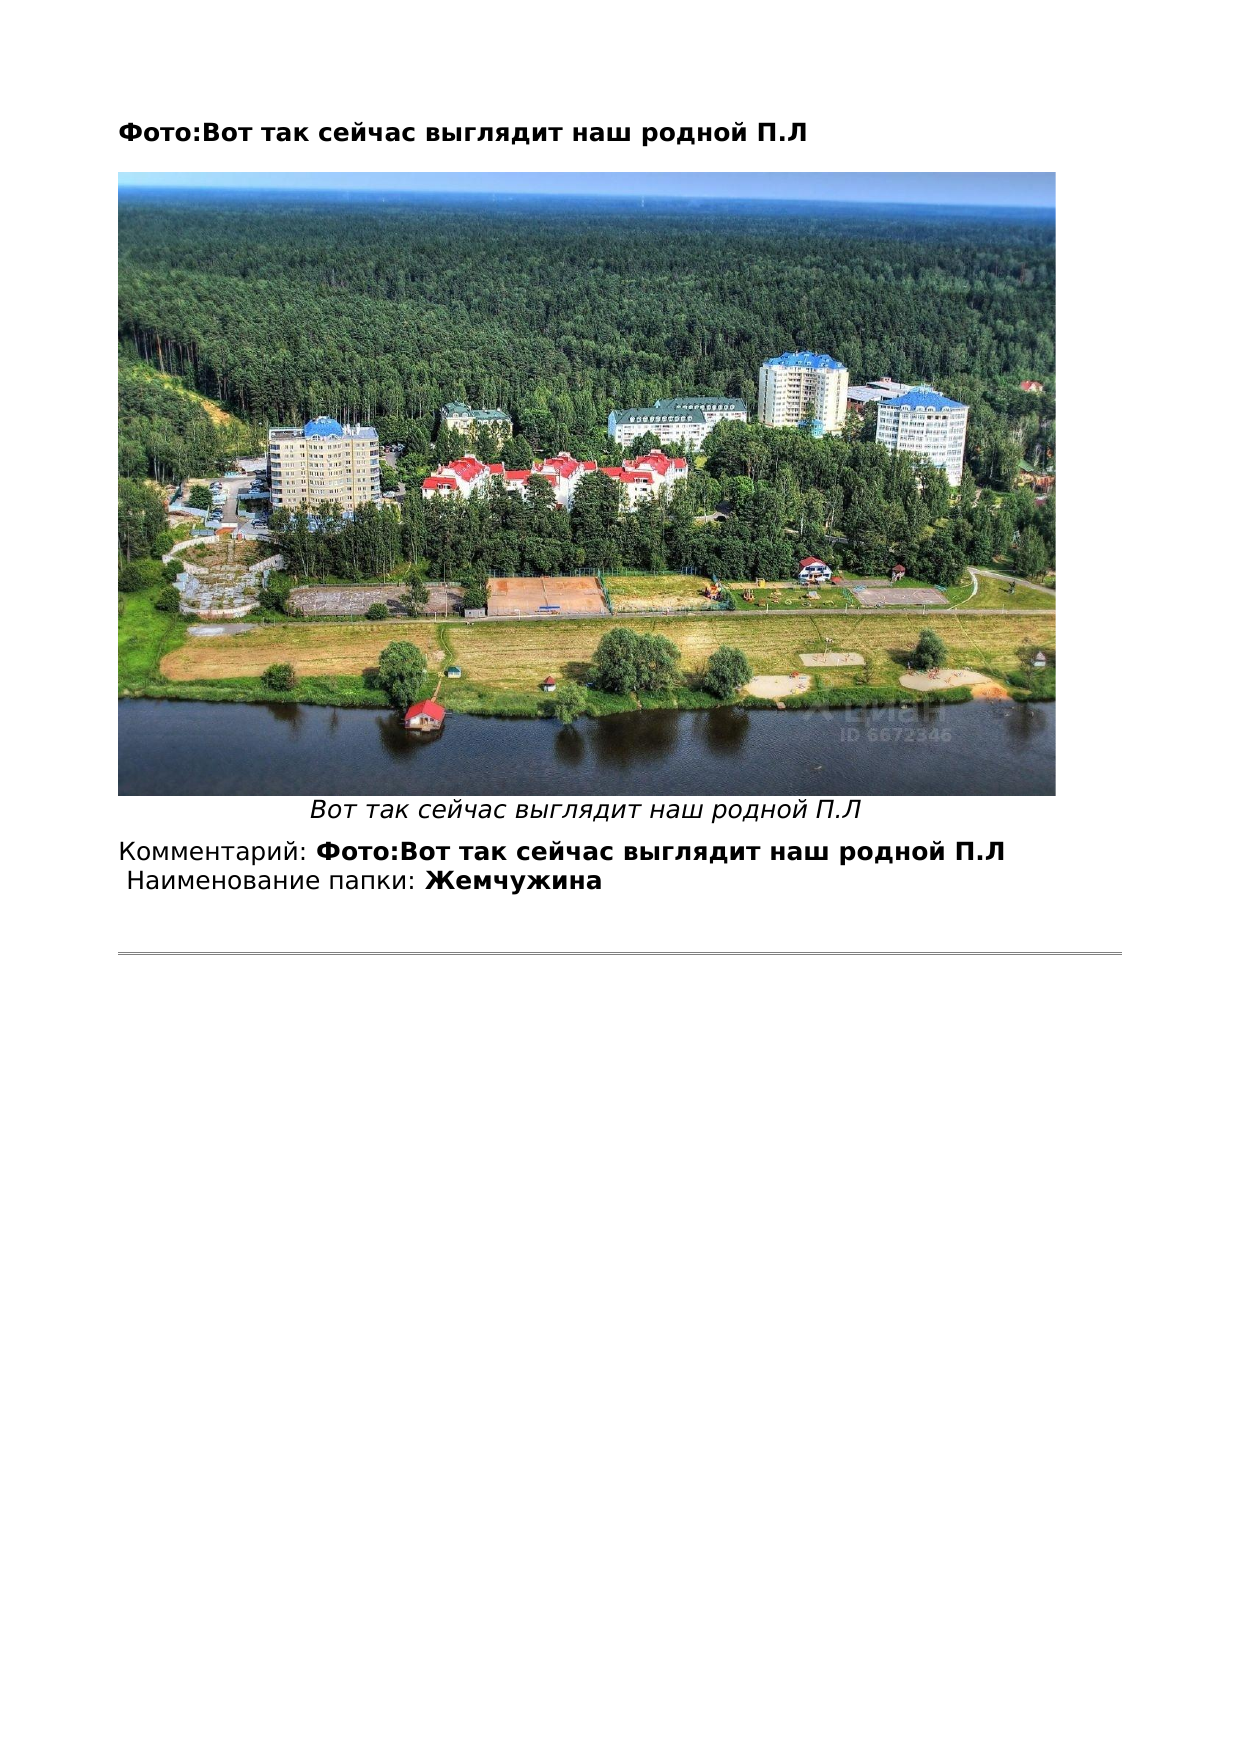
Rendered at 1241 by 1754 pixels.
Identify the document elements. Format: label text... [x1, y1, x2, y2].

text Вот так сейчас выглядит наш родной П.Л [118, 796, 1056, 825]
subtitle Фото:Вот так сейчас выглядит наш родной П.Л [118, 118, 1122, 147]
text Комментарий: Фото:Вот так сейчас выглядит наш родной П.Л Наименование папки: Жемчужина [118, 837, 1122, 925]
picture [118, 172, 1056, 796]
